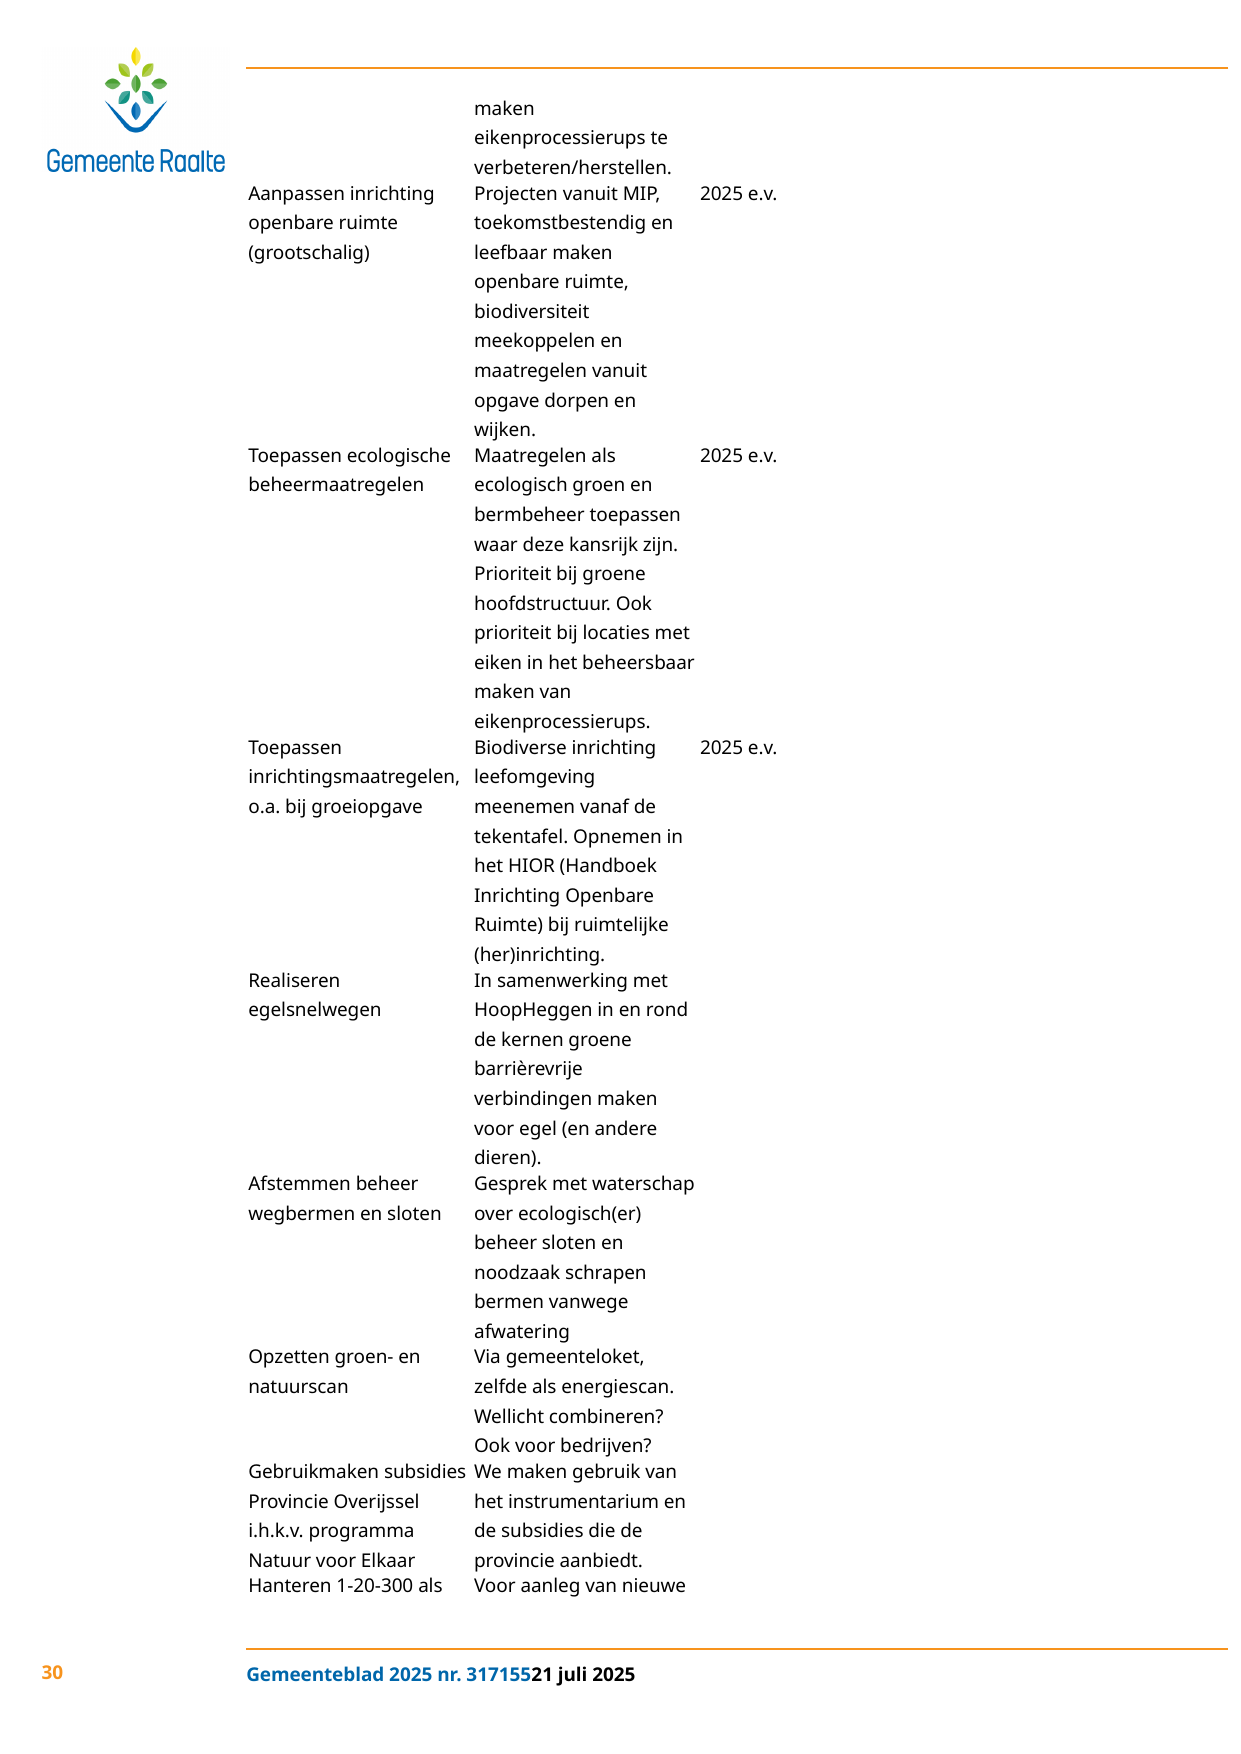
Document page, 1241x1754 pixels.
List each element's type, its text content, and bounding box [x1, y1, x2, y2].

table_cell Via gemeenteloket, zelfde als energiescan. Wellicht combineren? Ook voor bedrijven? [474, 1344, 700, 1458]
table_cell 2025 e.v. [700, 734, 926, 967]
table_cell [700, 967, 926, 1170]
table_cell Toepassen ecologische beheermaatregelen [248, 442, 474, 734]
table_cell Voor aanleg van nieuwe [474, 1573, 700, 1598]
table_cell [926, 1170, 1152, 1344]
table_cell [926, 1344, 1152, 1458]
table_cell We maken gebruik van het instrumentarium en de subsidies die de provincie aanbiedt. [474, 1458, 700, 1573]
table_cell [700, 95, 926, 180]
table_cell 2025 e.v. [700, 180, 926, 442]
table_cell Aanpassen inrichting openbare ruimte (grootschalig) [248, 180, 474, 442]
table_cell Biodiverse inrichting leefomgeving meenemen vanaf de tekentafel. Opnemen in het HIOR (Handboek Inrichting Openbare Ruimte) bij ruimtelijke (her)inrichting. [474, 734, 700, 967]
table_cell [700, 1344, 926, 1458]
table_cell [700, 1573, 926, 1598]
table_cell Realiseren egelsnelwegen [248, 967, 474, 1170]
picture [41, 47, 231, 172]
table_cell Hanteren 1-20-300 als [248, 1573, 474, 1598]
table_cell In samenwerking met HoopHeggen in en rond de kernen groene barrièrevrije verbindingen maken voor egel (en andere dieren). [474, 967, 700, 1170]
table_cell [700, 1170, 926, 1344]
table_cell [926, 95, 1152, 180]
table_cell Gesprek met waterschap over ecologisch(er) beheer sloten en noodzaak schrapen bermen vanwege afwatering [474, 1170, 700, 1344]
table_cell [926, 734, 1152, 967]
table_cell [926, 1458, 1152, 1573]
table_cell [248, 95, 474, 180]
table_cell Afstemmen beheer wegbermen en sloten [248, 1170, 474, 1344]
table_cell Projecten vanuit MIP, toekomstbestendig en leefbaar maken openbare ruimte, biodiversiteit meekoppelen en maatregelen vanuit opgave dorpen en wijken. [474, 180, 700, 442]
table_cell Opzetten groen- en natuurscan [248, 1344, 474, 1458]
table_cell [926, 1573, 1152, 1598]
table_cell [700, 1458, 926, 1573]
table_cell [926, 180, 1152, 442]
table_cell [926, 442, 1152, 734]
table_cell Gebruikmaken subsidies Provincie Overijssel i.h.k.v. programma Natuur voor Elkaar [248, 1458, 474, 1573]
table_cell maken eikenprocessierups te verbeteren/herstellen. [474, 95, 700, 180]
table_cell [926, 967, 1152, 1170]
table_cell 2025 e.v. [700, 442, 926, 734]
table_cell Maatregelen als ecologisch groen en bermbeheer toepassen waar deze kansrijk zijn. Prioriteit bij groene hoofdstructuur. Ook prioriteit bij locaties met eiken in het beheersbaar maken van eikenprocessierups. [474, 442, 700, 734]
table_cell Toepassen inrichtingsmaatregelen, o.a. bij groeiopgave [248, 734, 474, 967]
